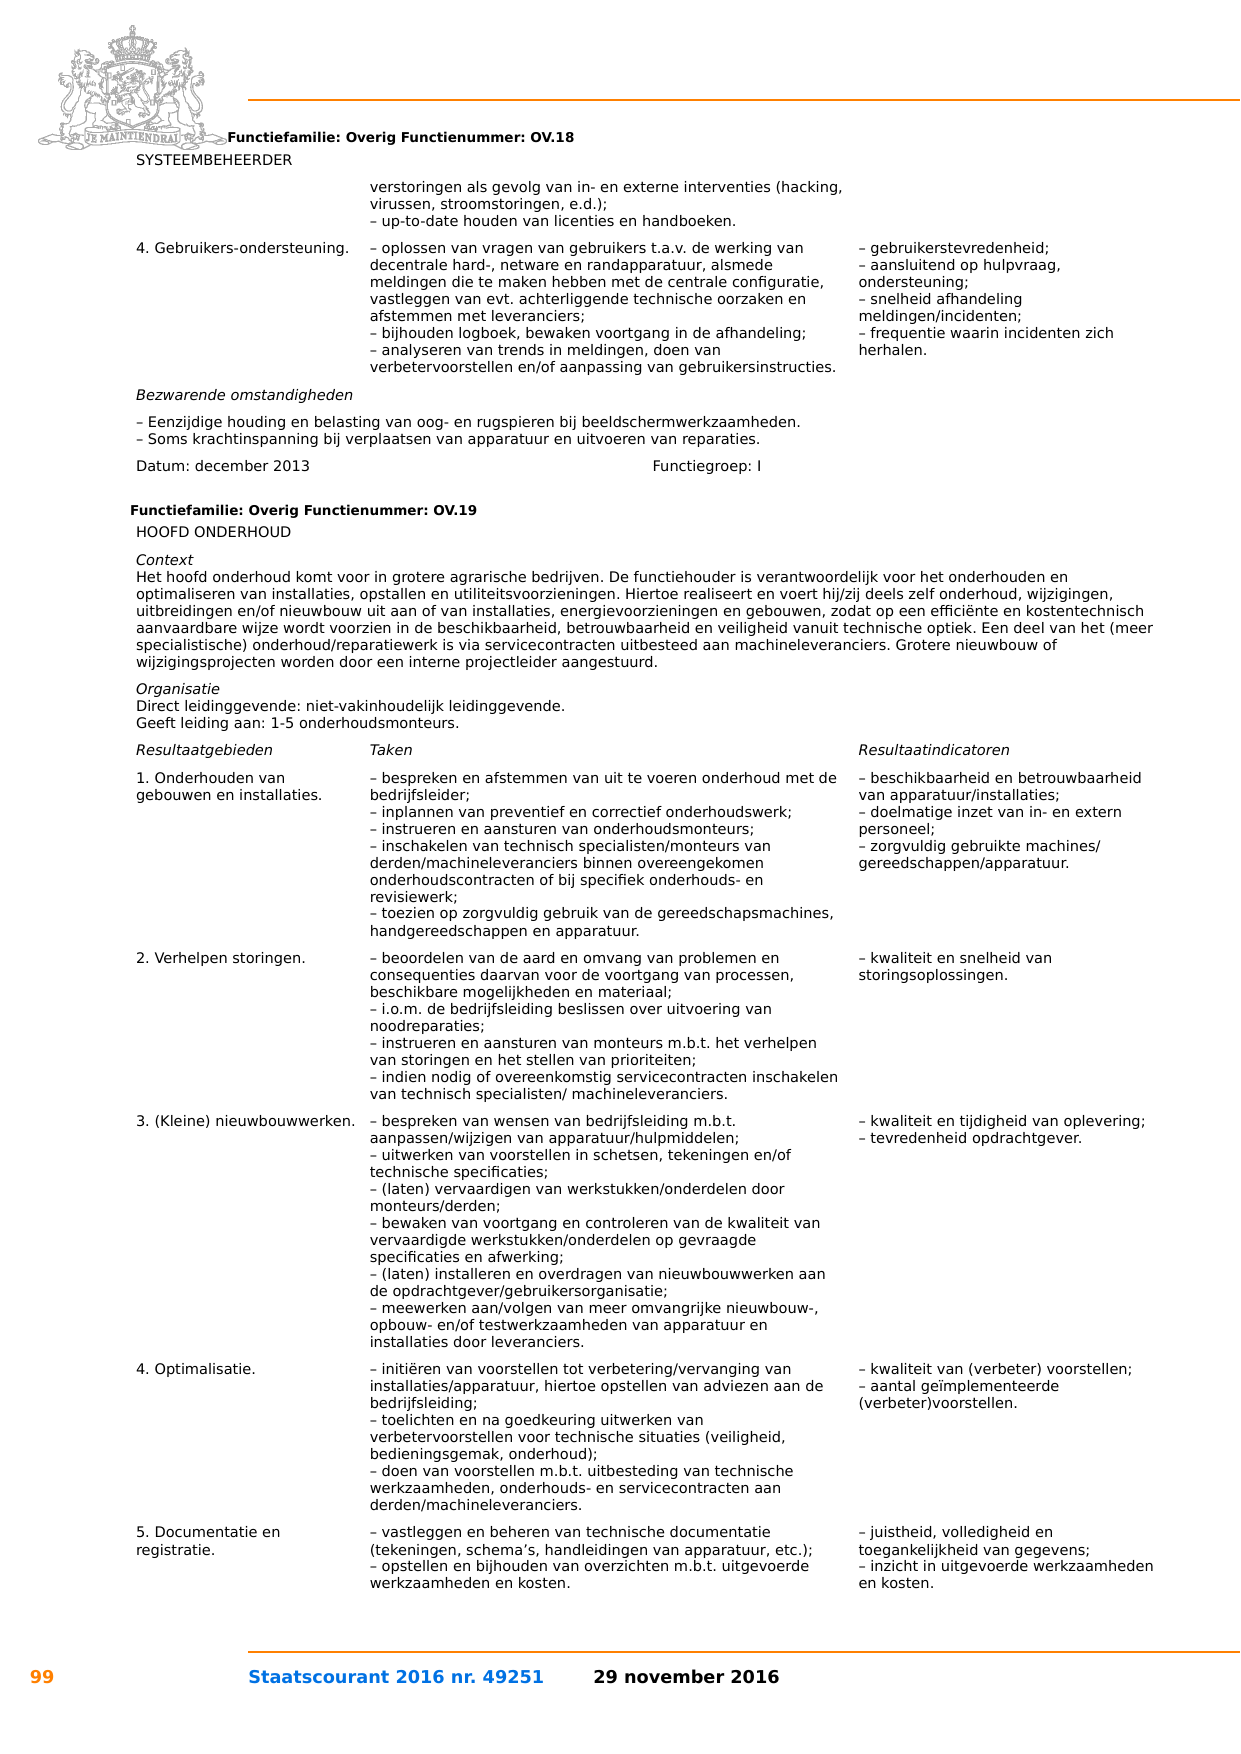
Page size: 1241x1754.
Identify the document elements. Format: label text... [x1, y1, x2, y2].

table_cell Organisatie Direct leidinggevende: niet-vakinhoudelijk leidinggevende. Geeft leiding aan: 1-5 onderhoudsmonteurs. [131, 676, 1163, 736]
table_cell – beoordelen van de aard en omvang van problemen en consequenties daarvan voor de voortgang van processen, beschikbare mogelijkheden en materiaal; – i.o.m. de bedrijfsleiding beslissen over uitvoering van noodreparaties; – instrueren en aansturen van monteurs m.b.t. het verhelpen van storingen en het stellen van prioriteiten; – indien nodig of overeenkomstig servicecontracten inschakelen van technisch specialisten/ machineleveranciers. [364, 945, 852, 1107]
table_cell 4. Optimalisatie. [131, 1356, 363, 1519]
table_cell Bezwarende omstandigheden [131, 382, 1163, 408]
table_cell – beschikbaarheid en betrouwbaarheid van apparatuur/installaties; – doelmatige inzet van in- en extern personeel; – zorgvuldig gebruikte machines/ gereedschappen/apparatuur. [853, 765, 1163, 944]
table_cell – kwaliteit en snelheid van storingsoplossingen. [853, 945, 1163, 1107]
table_cell – initiëren van voorstellen tot verbetering/vervanging van installaties/apparatuur, hiertoe opstellen van adviezen aan de bedrijfsleiding; – toelichten en na goedkeuring uitwerken van verbetervoorstellen voor technische situaties (veiligheid, bedieningsgemak, onderhoud); – doen van voorstellen m.b.t. uitbesteding van technische werkzaamheden, onderhouds- en servicecontracten aan derden/machineleveranciers. [364, 1356, 852, 1519]
table_cell Context Het hoofd onderhoud komt voor in grotere agrarische bedrijven. De functiehouder is verantwoordelijk voor het onderhouden en optimaliseren van installaties, opstallen en utiliteitsvoorzieningen. Hiertoe realiseert en voert hij/zij deels zelf onderhoud, wijzigingen, uitbreidingen en/of nieuwbouw uit aan of van installaties, energievoorzieningen en gebouwen, zodat op een efficiënte en kostentechnisch aanvaardbare wijze wordt voorzien in de beschikbaarheid, betrouwbaarheid en veiligheid vanuit technische optiek. Een deel van het (meer specialistische) onderhoud/reparatiewerk is via servicecontracten uitbesteed aan machineleveranciers. Grotere nieuwbouw of wijzigingsprojecten worden door een interne projectleider aangestuurd. [131, 547, 1163, 675]
table_cell 5. Documentatie en registratie. [131, 1520, 363, 1597]
table_cell [853, 174, 1163, 234]
table_cell – bespreken van wensen van bedrijfsleiding m.b.t. aanpassen/wijzigen van apparatuur/hulpmiddelen; – uitwerken van voorstellen in schetsen, tekeningen en/of technische specificaties; – (laten) vervaardigen van werkstukken/onderdelen door monteurs/derden; – bewaken van voortgang en controleren van de kwaliteit van vervaardigde werkstukken/onderdelen op gevraagde specificaties en afwerking; – (laten) installeren en overdragen van nieuwbouwwerken aan de opdrachtgever/gebruikersorganisatie; – meewerken aan/volgen van meer omvangrijke nieuwbouw-, opbouw- en/of testwerkzaamheden van apparatuur en installaties door leveranciers. [364, 1108, 852, 1355]
table_cell – bespreken en afstemmen van uit te voeren onderhoud met de bedrijfsleider; – inplannen van preventief en correctief onderhoudswerk; – instrueren en aansturen van onderhoudsmonteurs; – inschakelen van technisch specialisten/monteurs van derden/machineleveranciers binnen overeengekomen onderhoudscontracten of bij specifiek onderhouds- en revisiewerk; – toezien op zorgvuldig gebruik van de gereedschapsmachines, handgereedschappen en apparatuur. [364, 765, 852, 944]
table_cell HOOFD ONDERHOUD [131, 520, 1163, 546]
table_header Functiefamilie: Overig Functienummer: OV.18 [227, 130, 1163, 146]
table_cell Taken [364, 738, 852, 764]
table_cell – Eenzijdige houding en belasting van oog- en rugspieren bij beeldschermwerkzaamheden. – Soms krachtinspanning bij verplaatsen van apparatuur en uitvoeren van reparaties. [131, 409, 1163, 452]
picture [38, 25, 227, 150]
table_cell Datum: december 2013 [131, 454, 646, 480]
table_cell – kwaliteit en tijdigheid van oplevering; – tevredenheid opdrachtgever. [853, 1108, 1163, 1355]
table_cell [131, 174, 363, 234]
table_cell – juistheid, volledigheid en toegankelijkheid van gegevens; – inzicht in uitgevoerde werkzaamheden en kosten. [853, 1520, 1163, 1597]
table_cell – gebruikerstevredenheid; – aansluitend op hulpvraag, ondersteuning; – snelheid afhandeling meldingen/incidenten; – frequentie waarin incidenten zich herhalen. [853, 235, 1163, 381]
table_cell Resultaatgebieden [131, 738, 363, 764]
table_cell – kwaliteit van (verbeter) voorstellen; – aantal geïmplementeerde (verbeter)voorstellen. [853, 1356, 1163, 1519]
table_cell 4. Gebruikers-ondersteuning. [131, 235, 363, 381]
table_cell verstoringen als gevolg van in- en externe interventies (hacking, virussen, stroomstoringen, e.d.); – up-to-date houden van licenties en handboeken. [364, 174, 852, 234]
table_cell SYSTEEMBEHEERDER [131, 147, 1163, 173]
table_cell 1. Onderhouden van gebouwen en installaties. [131, 765, 363, 944]
table_cell – vastleggen en beheren van technische documentatie (tekeningen, schema’s, handleidingen van apparatuur, etc.); – opstellen en bijhouden van overzichten m.b.t. uitgevoerde werkzaamheden en kosten. [364, 1520, 852, 1597]
table_cell Resultaatindicatoren [853, 738, 1163, 764]
table_cell – oplossen van vragen van gebruikers t.a.v. de werking van decentrale hard-, netware en randapparatuur, alsmede meldingen die te maken hebben met de centrale configuratie, vastleggen van evt. achterliggende technische oorzaken en afstemmen met leveranciers; – bijhouden logboek, bewaken voortgang in de afhandeling; – analyseren van trends in meldingen, doen van verbetervoorstellen en/of aanpassing van gebruikersinstructies. [364, 235, 852, 381]
table_cell 2. Verhelpen storingen. [131, 945, 363, 1107]
table_header Functiefamilie: Overig Functienummer: OV.19 [130, 503, 1163, 518]
table_cell 3. (Kleine) nieuwbouwwerken. [131, 1108, 363, 1355]
table_cell Functiegroep: I [647, 454, 1163, 480]
